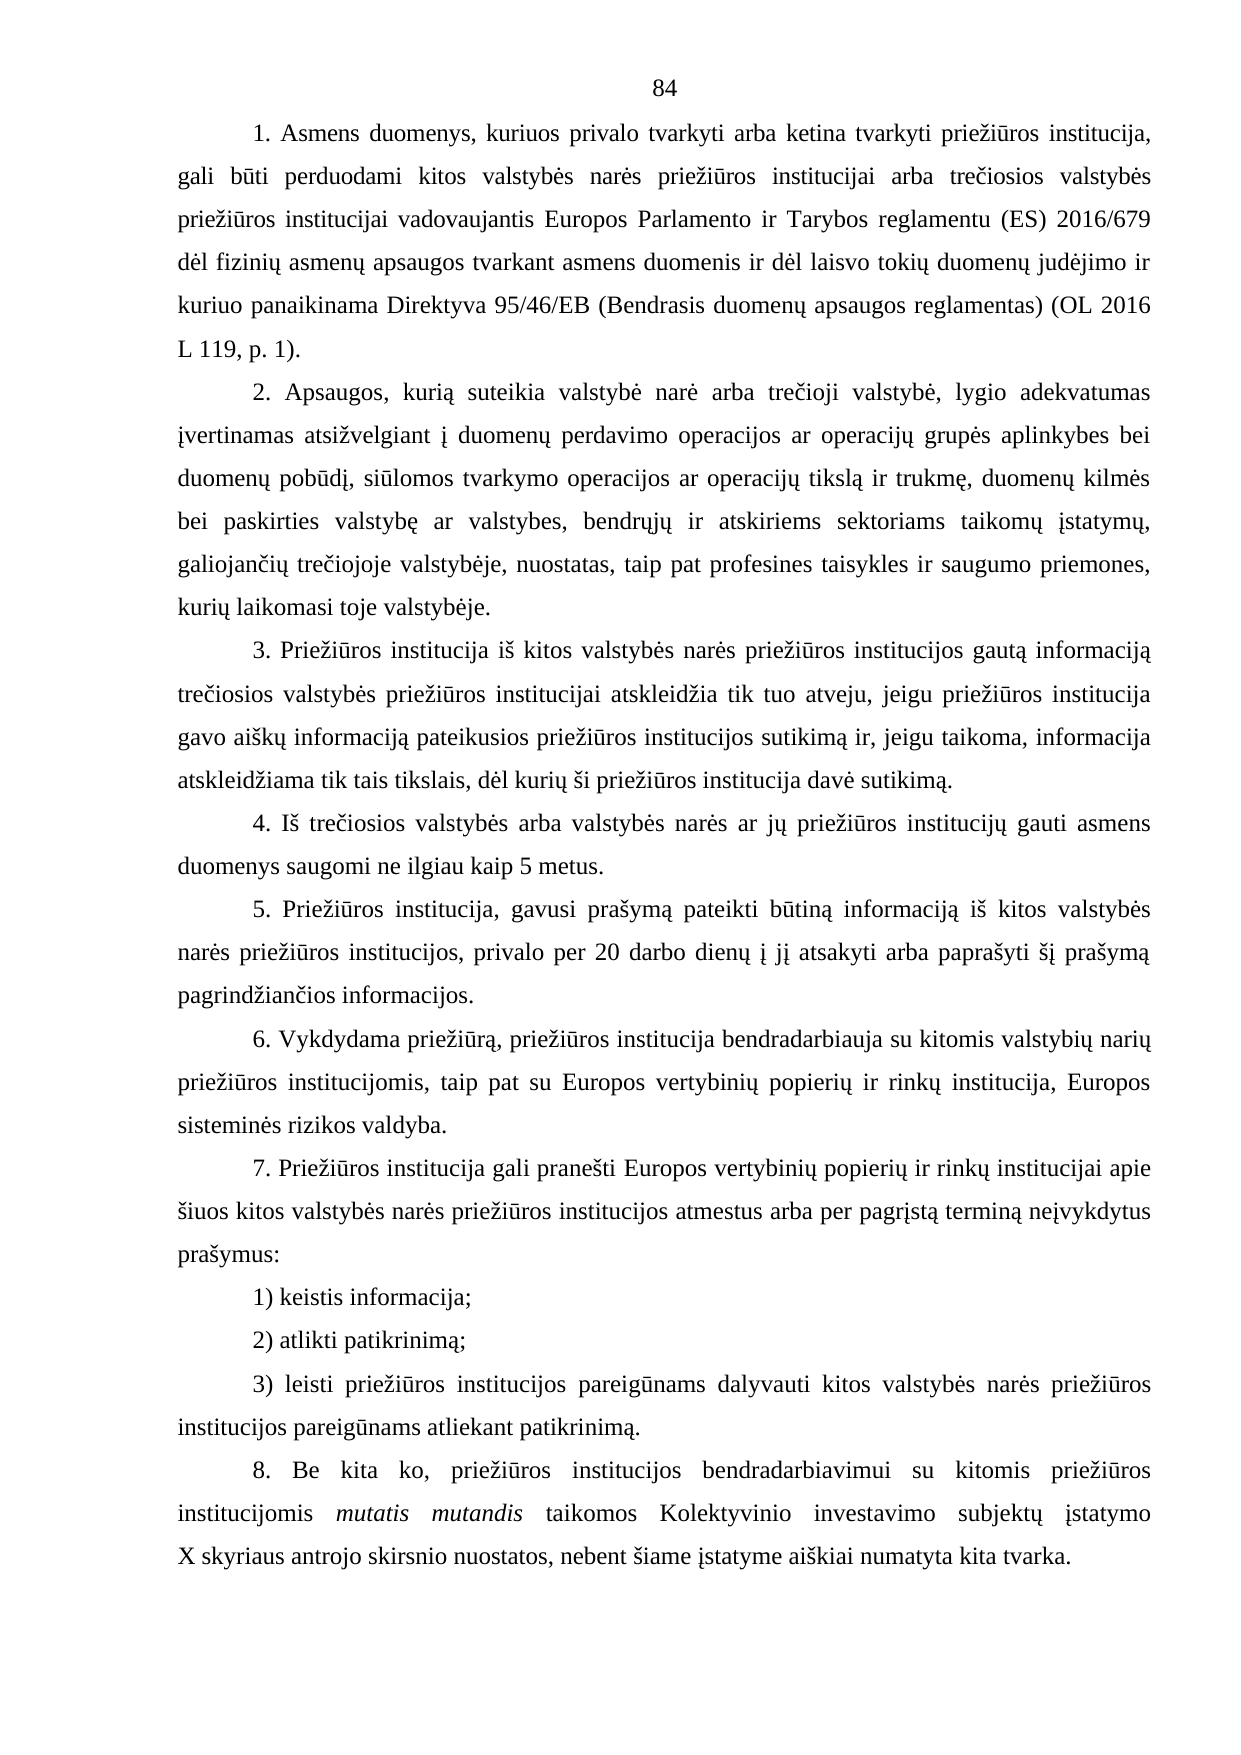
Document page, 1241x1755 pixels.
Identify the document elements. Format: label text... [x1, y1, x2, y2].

text 3) leisti priežiūros institucijos pareigūnams dalyvauti kitos valstybės narės priežiūros institucijos pareigūnams atliekant patikrinimą. [177, 1369, 1152, 1441]
text 2) atlikti patikrinimą; [177, 1326, 1152, 1354]
text 3. Priežiūros institucija iš kitos valstybės narės priežiūros institucijos gautą informaciją trečiosios valstybės priežiūros institucijai atskleidžia tik tuo atveju, jeigu priežiūros institucija gavo aiškų informaciją pateikusios priežiūros institucijos sutikimą ir, jeigu taikoma, informacija atskleidžiama tik tais tikslais, dėl kurių ši priežiūros institucija davė sutikimą. [177, 636, 1152, 794]
text 5. Priežiūros institucija, gavusi prašymą pateikti būtiną informaciją iš kitos valstybės narės priežiūros institucijos, privalo per 20 darbo dienų į jį atsakyti arba paprašyti šį prašymą pagrindžiančios informacijos. [177, 894, 1152, 1009]
text 8. Be kita ko, priežiūros institucijos bendradarbiavimui su kitomis priežiūros institucijomis mutatis mutandis taikomos Kolektyvinio investavimo subjektų įstatymo X skyriaus antrojo skirsnio nuostatos, nebent šiame įstatyme aiškiai numatyta kita tvarka. [177, 1455, 1152, 1570]
text 7. Priežiūros institucija gali pranešti Europos vertybinių popierių ir rinkų institucijai apie šiuos kitos valstybės narės priežiūros institucijos atmestus arba per pagrįstą terminą neįvykdytus prašymus: [177, 1153, 1152, 1268]
text 6. Vykdydama priežiūrą, priežiūros institucija bendradarbiauja su kitomis valstybių narių priežiūros institucijomis, taip pat su Europos vertybinių popierių ir rinkų institucija, Europos sisteminės rizikos valdyba. [177, 1024, 1152, 1139]
text 2. Apsaugos, kurią suteikia valstybė narė arba trečioji valstybė, lygio adekvatumas įvertinamas atsižvelgiant į duomenų perdavimo operacijos ar operacijų grupės aplinkybes bei duomenų pobūdį, siūlomos tvarkymo operacijos ar operacijų tikslą ir trukmę, duomenų kilmės bei paskirties valstybę ar valstybes, bendrųjų ir atskiriems sektoriams taikomų įstatymų, galiojančių trečiojoje valstybėje, nuostatas, taip pat profesines taisykles ir saugumo priemones, kurių laikomasi toje valstybėje. [177, 377, 1152, 621]
text 4. Iš trečiosios valstybės arba valstybės narės ar jų priežiūros institucijų gauti asmens duomenys saugomi ne ilgiau kaip 5 metus. [177, 808, 1152, 880]
text 1) keistis informacija; [177, 1282, 1152, 1311]
text 1. Asmens duomenys, kuriuos privalo tvarkyti arba ketina tvarkyti priežiūros institucija, gali būti perduodami kitos valstybės narės priežiūros institucijai arba trečiosios valstybės priežiūros institucijai vadovaujantis Europos Parlamento ir Tarybos reglamentu (ES) 2016/679 dėl fizinių asmenų apsaugos tvarkant asmens duomenis ir dėl laisvo tokių duomenų judėjimo ir kuriuo panaikinama Direktyva 95/46/EB (Bendrasis duomenų apsaugos reglamentas) (OL 2016 L 119, p. 1). [177, 118, 1152, 362]
